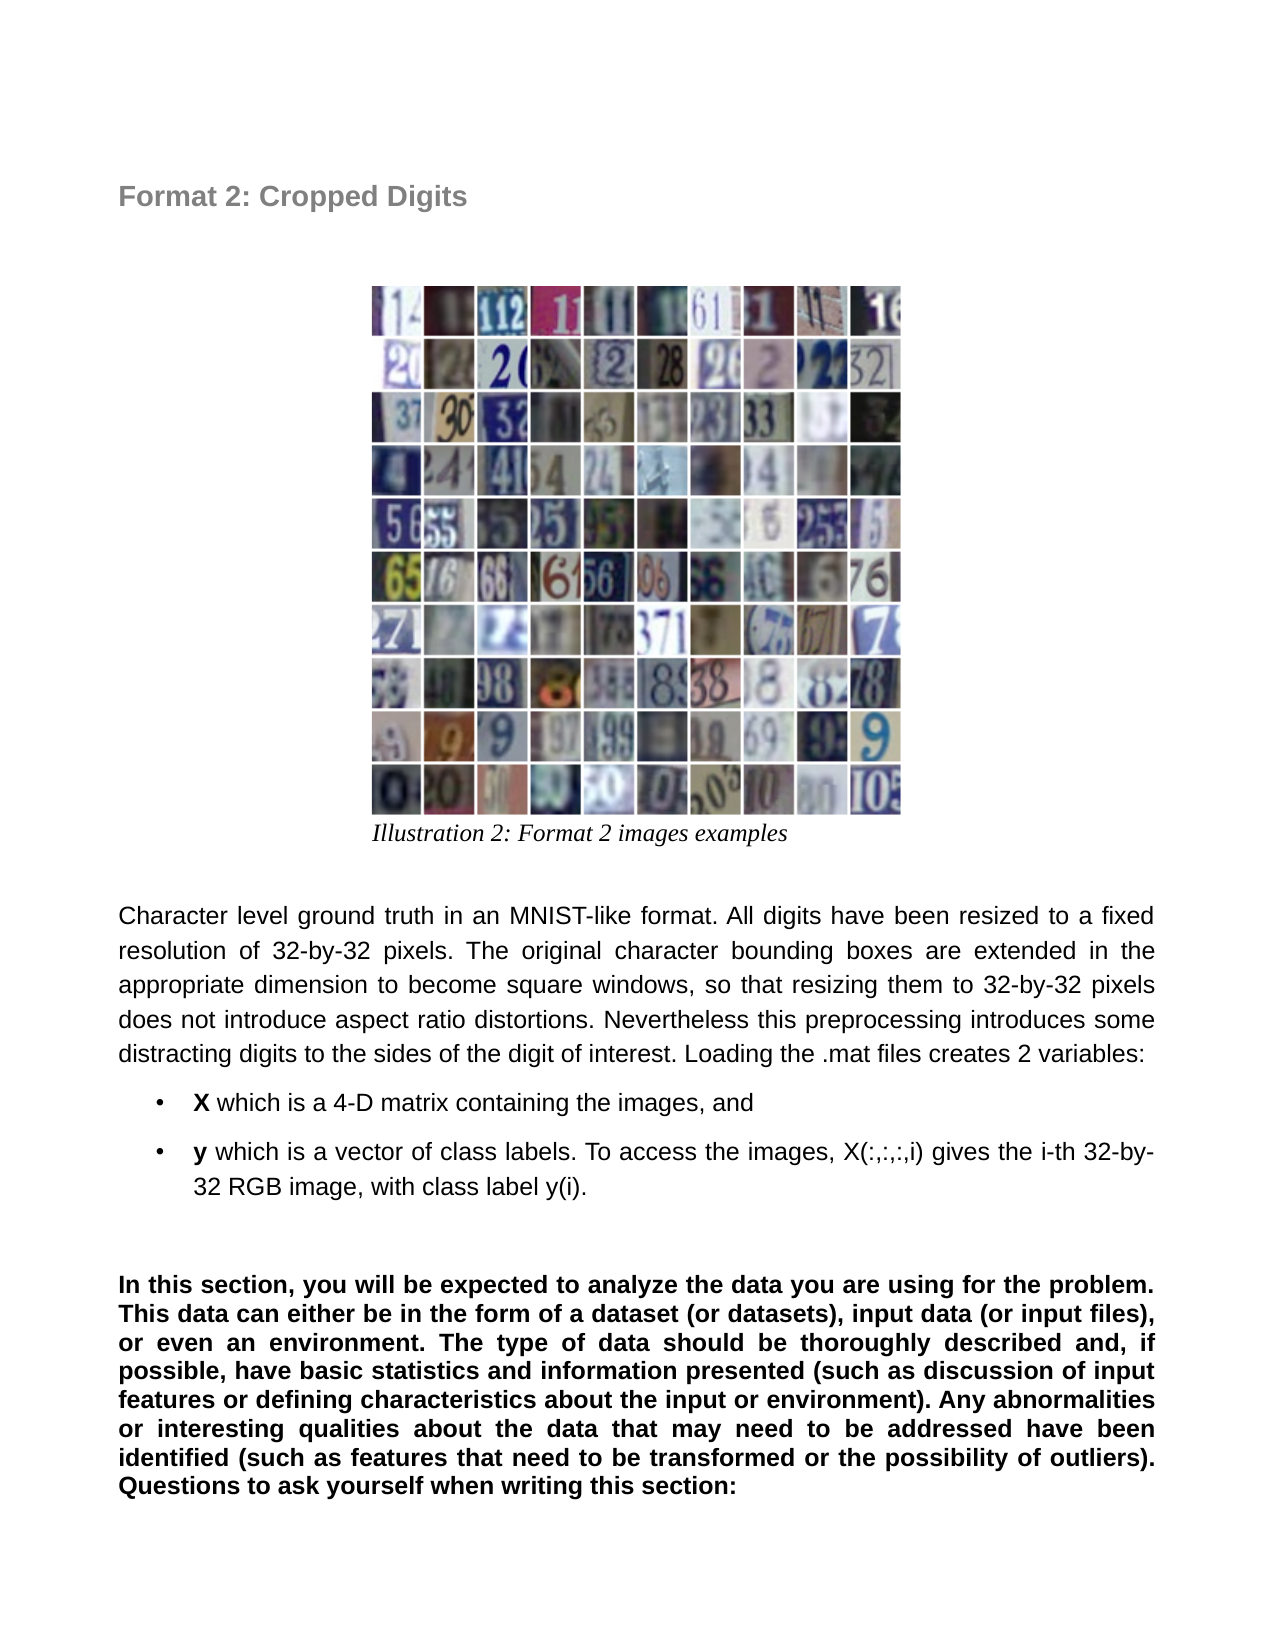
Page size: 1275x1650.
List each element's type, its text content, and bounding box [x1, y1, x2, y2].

list y which is a vector of class labels. To access the images, X(:,:,:,i) gives the i-th 32-by-32 RGB image, with class label y(i). [156, 1137, 1157, 1201]
subtitle Format 2: Cropped Digits [118, 179, 1157, 212]
list X which is a 4-D matrix containing the images, and [156, 1088, 1157, 1117]
picture [371, 286, 904, 818]
text Illustration 2: Format 2 images examples [372, 818, 903, 846]
text Character level ground truth in an MNIST-like format. All digits have been resized to a fixed resolution of 32-by-32 pixels. The original character bounding boxes are extended in the appropriate dimension to become square windows, so that resizing them to 32-by-32 pixels does not introduce aspect ratio distortions. Nevertheless this preprocessing introduces some distracting digits to the sides of the digit of interest. Loading the .mat files creates 2 variables: [118, 901, 1157, 1068]
text In this section, you will be expected to analyze the data you are using for the problem. This data can either be in the form of a dataset (or datasets), input data (or input files), or even an environment. The type of data should be thoroughly described and, if possible, have basic statistics and information presented (such as discussion of input features or defining characteristics about the input or environment). Any abnormalities or interesting qualities about the data that may need to be addressed have been identified (such as features that need to be transformed or the possibility of outliers). Questions to ask yourself when writing this section: [118, 1270, 1157, 1500]
